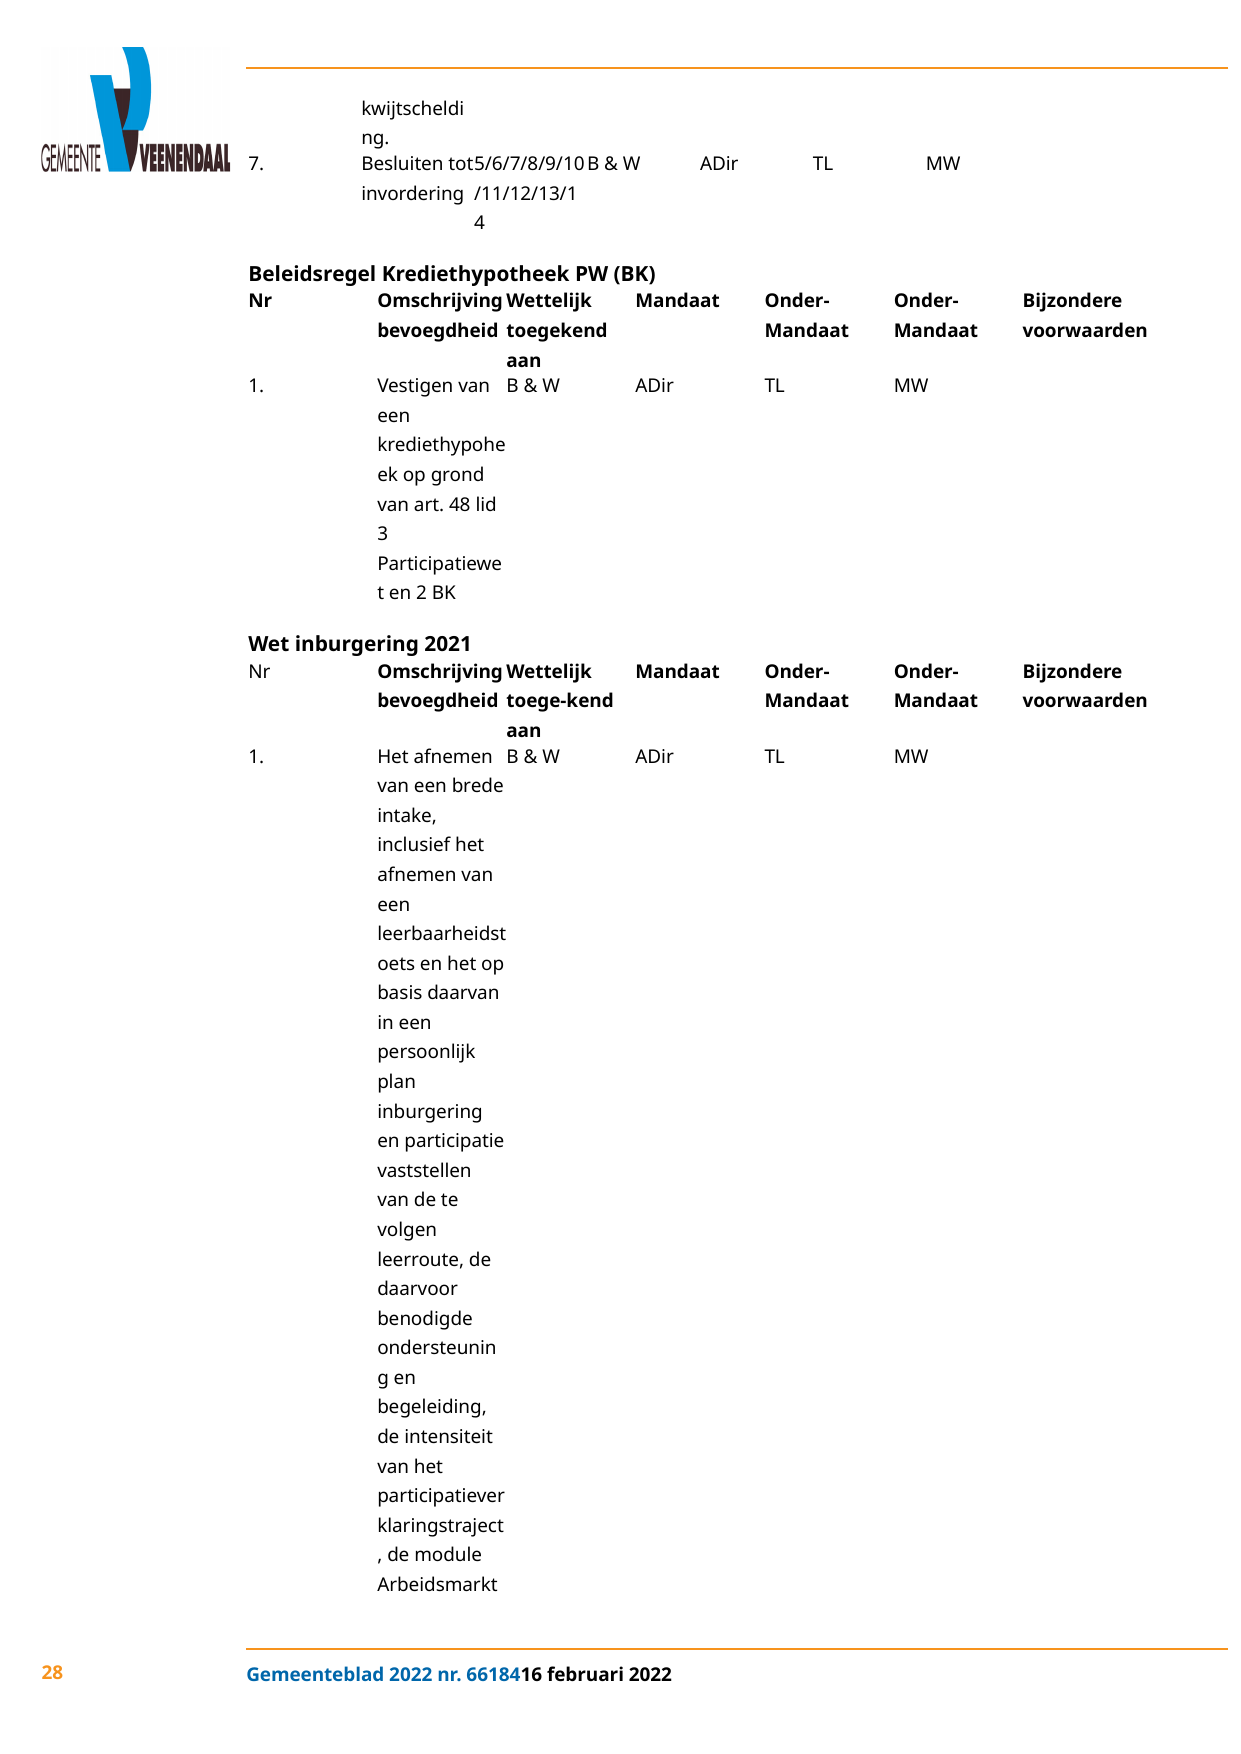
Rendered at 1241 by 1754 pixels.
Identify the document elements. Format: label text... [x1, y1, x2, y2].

table_cell [474, 95, 587, 150]
table_header Omschrijving bevoegdheid [377, 288, 506, 372]
table_cell 1. [248, 743, 377, 1597]
table_cell kwijtschelding. [361, 95, 474, 150]
table_header Bijzondere voorwaarden [1023, 658, 1152, 743]
table_cell [587, 95, 700, 150]
table_cell MW [926, 150, 1038, 235]
table_cell ADir [635, 373, 764, 605]
text Beleidsregel Krediethypotheek PW (BK) [248, 259, 1152, 287]
table_cell MW [894, 743, 1022, 1597]
table_cell ADir [635, 743, 764, 1597]
table_header Onder- Mandaat [764, 658, 893, 743]
table_cell [1023, 743, 1152, 1597]
table_cell Het afnemen van een brede intake, inclusief het afnemen van een leerbaarheidstoets en het op basis daarvan in een persoonlijk plan inburgering en participatie vaststellen van de te volgen leerroute, de daarvoor benodigde ondersteuning en begeleiding, de intensiteit van het participatieverklaringstraject, de module Arbeidsmarkt [377, 743, 506, 1597]
table_cell Vestigen van een krediethypoheek op grond van art. 48 lid 3 Participatiewet en 2 BK [377, 373, 506, 605]
table_cell [926, 95, 1038, 150]
table_header Nr [248, 288, 377, 372]
table_header Wettelijk toegekend aan [506, 288, 635, 372]
table_cell TL [813, 150, 926, 235]
table_header Nr [248, 658, 377, 743]
table_cell [700, 95, 813, 150]
table_header Mandaat [635, 658, 764, 743]
picture [123, 47, 231, 172]
table_header Wettelijk toege-kend aan [506, 658, 635, 743]
table_cell [1039, 95, 1152, 150]
table_cell Besluiten tot invordering [361, 150, 474, 235]
table_header Onder- Mandaat [894, 658, 1022, 743]
table_cell TL [764, 743, 893, 1597]
table_cell B & W [506, 743, 635, 1597]
table_header Bijzondere voorwaarden [1023, 288, 1152, 372]
table_cell [1039, 150, 1152, 235]
table_cell 7. [248, 150, 361, 235]
table_cell [248, 95, 361, 150]
table_cell ADir [700, 150, 813, 235]
picture [41, 47, 130, 172]
table_cell B & W [587, 150, 700, 235]
table_header Onder- Mandaat [894, 288, 1022, 372]
table_cell MW [894, 373, 1022, 605]
text Wet inburgering 2021 [248, 629, 1152, 658]
table_cell TL [764, 373, 893, 605]
table_cell 1. [248, 373, 377, 605]
table_header Mandaat [635, 288, 764, 372]
table_cell [1023, 373, 1152, 605]
table_cell 5/6/7/8/9/10/11/12/13/14 [474, 150, 587, 235]
table_header Onder- Mandaat [764, 288, 893, 372]
table_cell B & W [506, 373, 635, 605]
table_cell [813, 95, 926, 150]
table_header Omschrijving bevoegdheid [377, 658, 506, 743]
